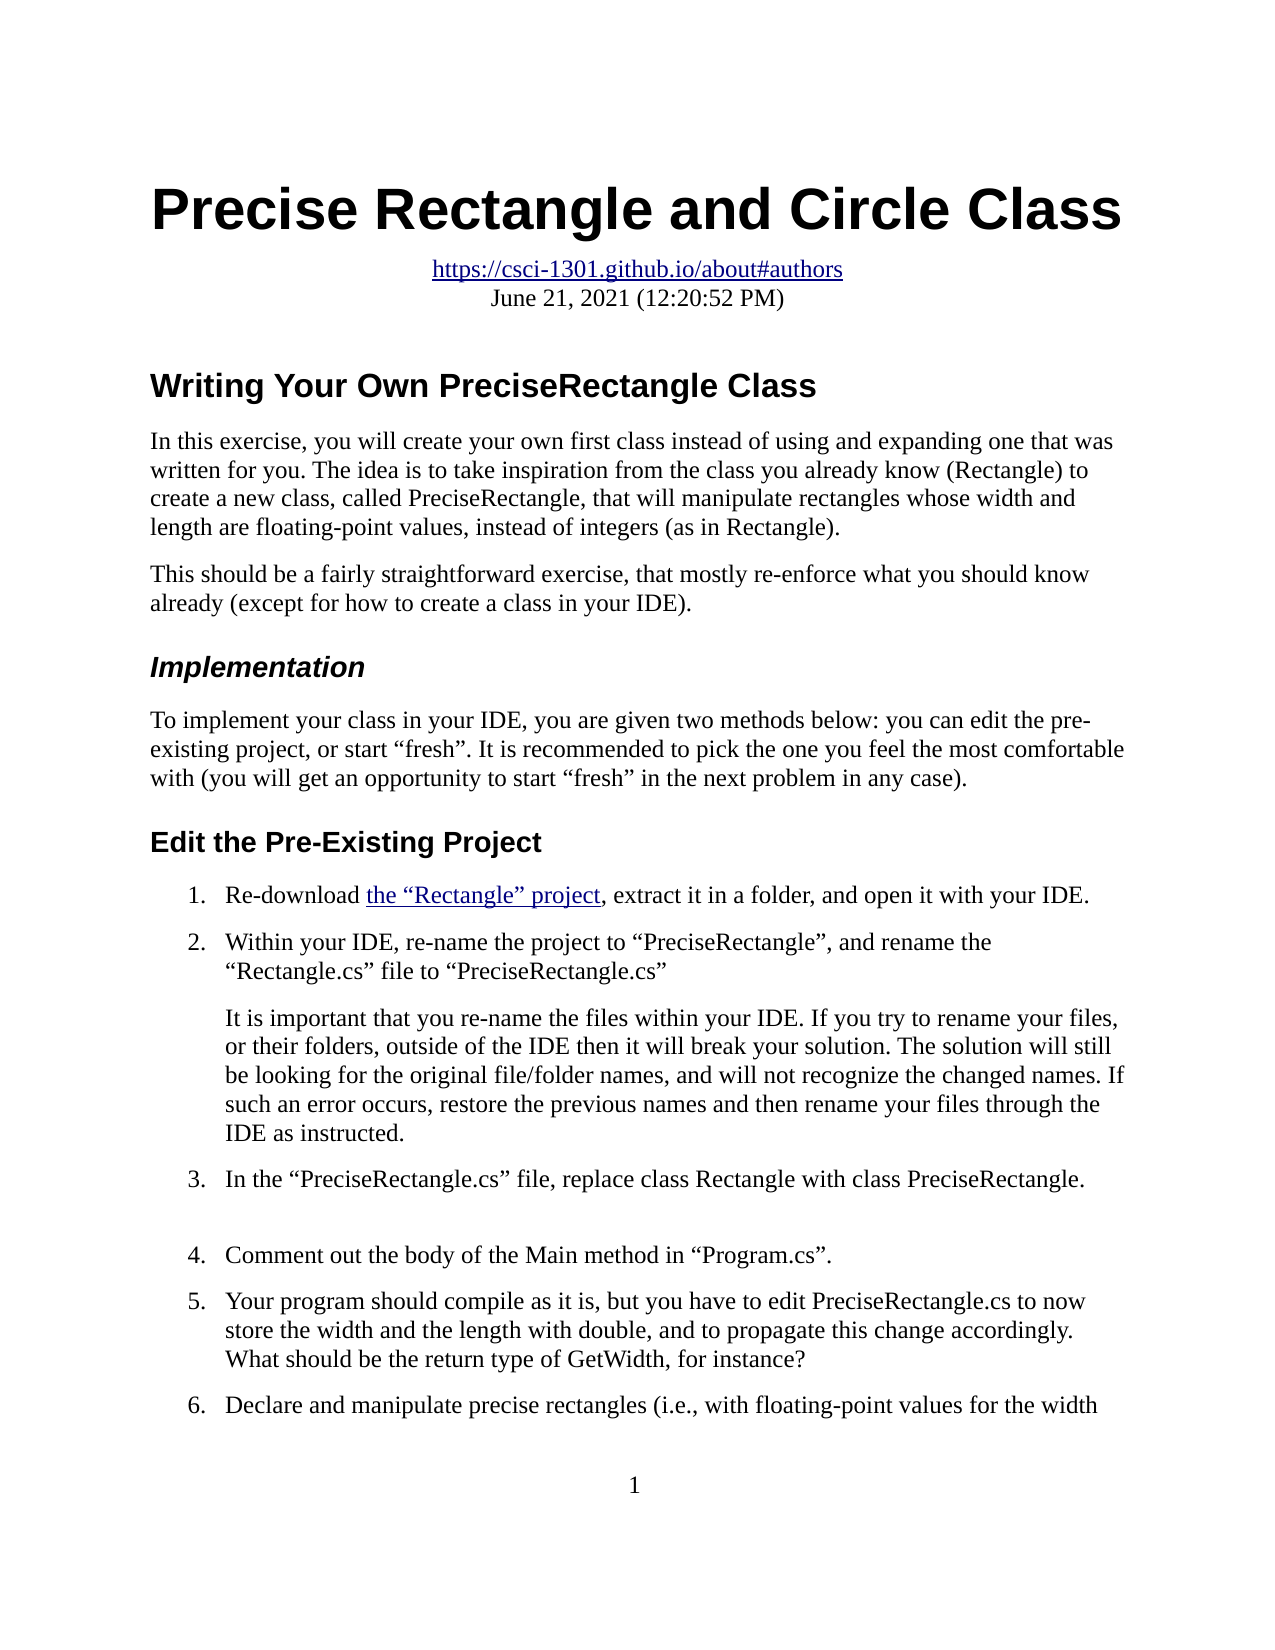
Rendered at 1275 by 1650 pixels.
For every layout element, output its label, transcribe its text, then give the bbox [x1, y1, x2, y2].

list Your program should compile as it is, but you have to edit PreciseRectangle.cs to now store the width and the length with double, and to propagate this change accordingly. What should be the return type of GetWidth, for instance? [187, 1286, 1125, 1373]
text This should be a fairly straightforward exercise, that mostly re-enforce what you should know already (except for how to create a class in your IDE). [150, 559, 1125, 616]
subtitle Writing Your Own PreciseRectangle Class [150, 366, 1125, 404]
text To implement your class in your IDE, you are given two methods below: you can edit the pre-existing project, or start “fresh”. It is recommended to pick the one you feel the most comfortable with (you will get an opportunity to start “fresh” in the next problem in any case). [150, 705, 1125, 792]
list In the “PreciseRectangle.cs” file, replace class Rectangle with class PreciseRectangle. [187, 1164, 1125, 1222]
text In this exercise, you will create your own first class instead of using and expanding one that was written for you. The idea is to take inspiration from the class you already know (Rectangle) to create a new class, called PreciseRectangle, that will manipulate rectangles whose width and length are floating-point values, instead of integers (as in Rectangle). [150, 426, 1125, 541]
list Re-download the “Rectangle” project, extract it in a folder, and open it with your IDE. [187, 881, 1125, 909]
subtitle Edit the Pre-Existing Project [150, 826, 1125, 859]
text June 21, 2021 (12:20:52 PM) [150, 283, 1125, 312]
list Within your IDE, re-name the project to “PreciseRectangle”, and rename the “Rectangle.cs” file to “PreciseRectangle.cs” [187, 927, 1125, 985]
list Declare and manipulate precise rectangles (i.e., with floating-point values for the width [187, 1391, 1125, 1419]
text https://csci-1301.github.io/about#authors [150, 254, 1125, 283]
list Comment out the body of the Main method in “Program.cs”. [187, 1240, 1125, 1268]
title Precise Rectangle and Circle Class [150, 175, 1125, 242]
list It is important that you re-name the files within your IDE. If you try to rename your files, or their folders, outside of the IDE then it will break your solution. The solution will still be looking for the original file/folder names, and will not recognize the changed names. If such an error occurs, restore the previous names and then rename your files through the IDE as instructed. [187, 1003, 1125, 1146]
subtitle Implementation [150, 650, 1125, 684]
